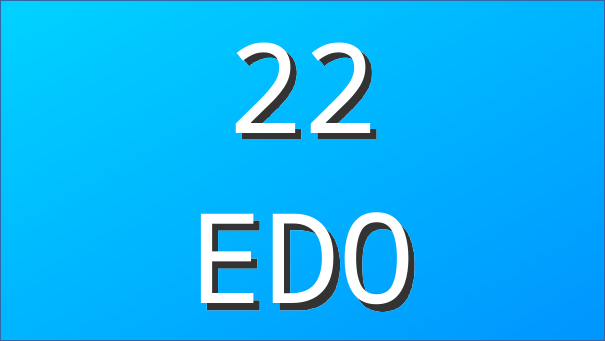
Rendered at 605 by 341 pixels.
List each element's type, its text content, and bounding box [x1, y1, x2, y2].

subtitle 22 EDO [0, 0, 605, 341]
